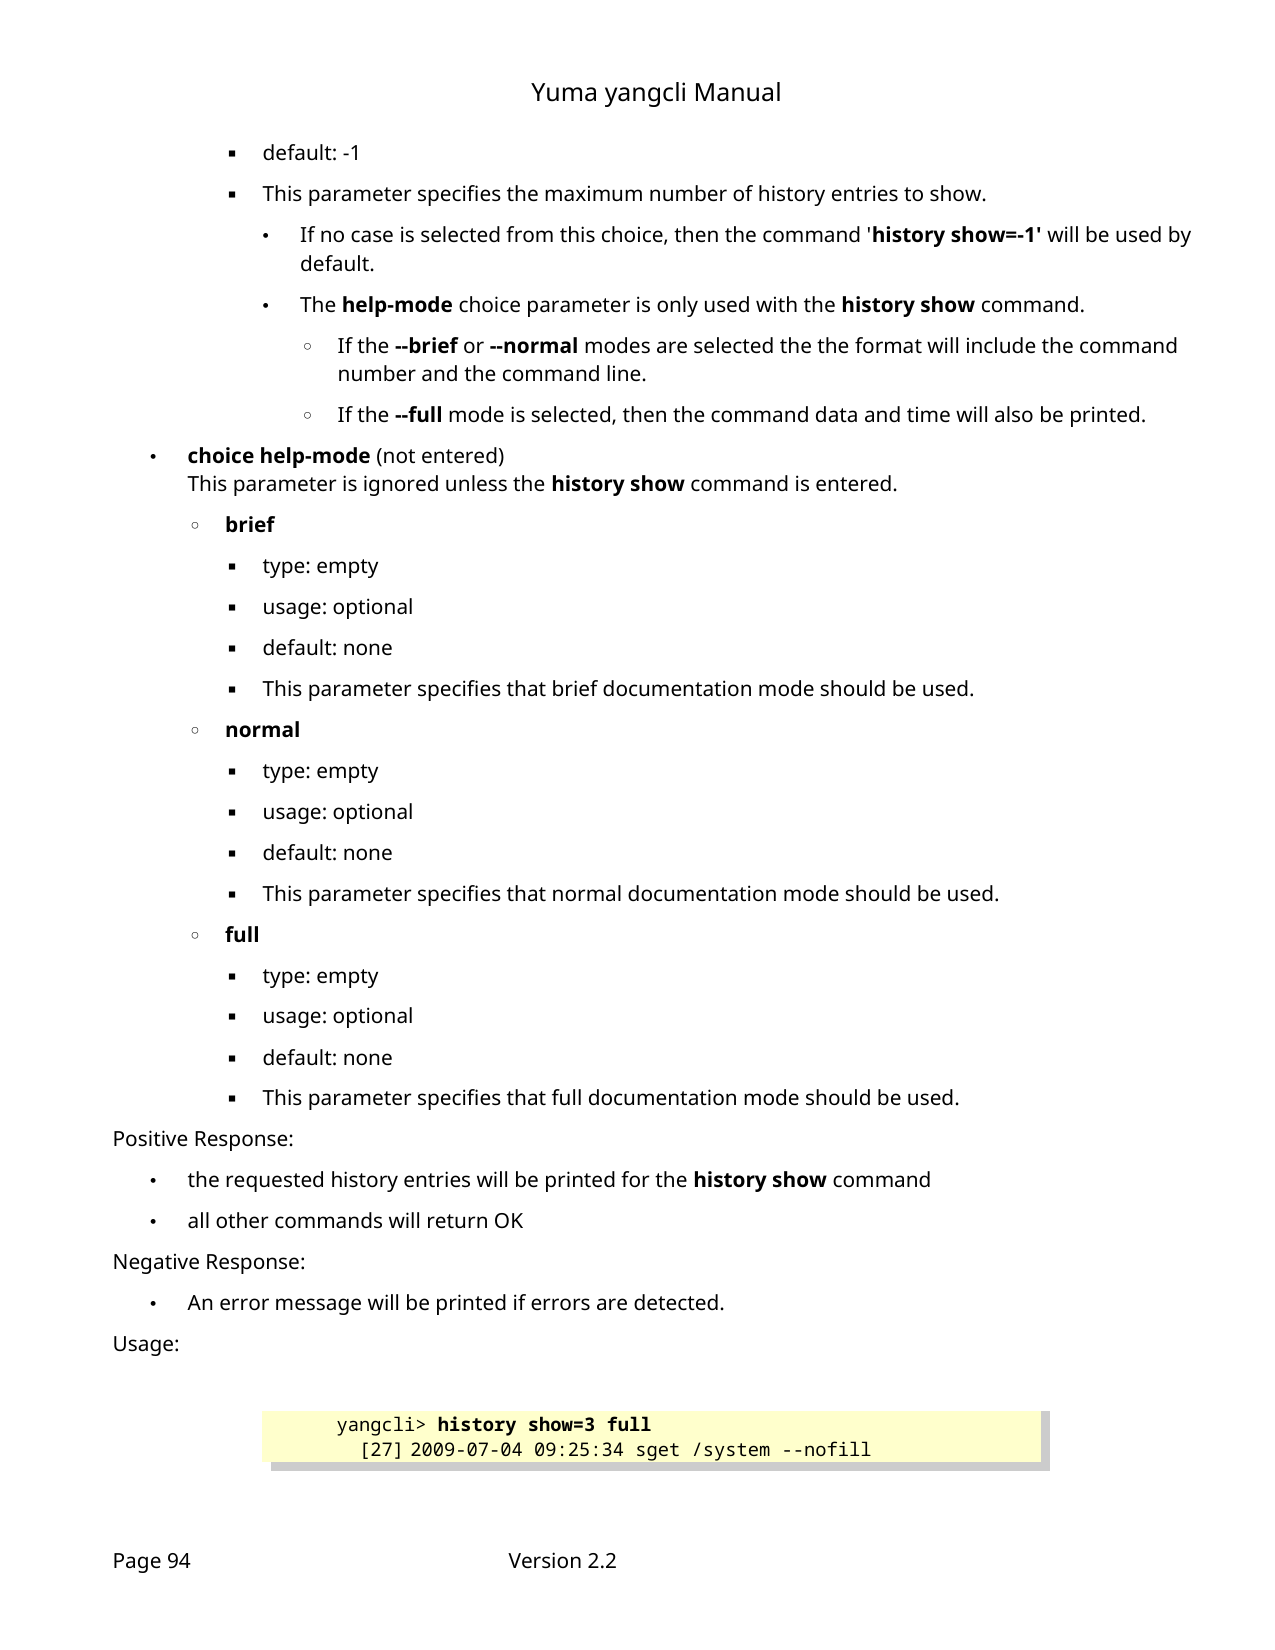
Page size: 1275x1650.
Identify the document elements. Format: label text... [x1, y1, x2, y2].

list usage: optional [225, 1002, 1200, 1030]
text Positive Response: [112, 1124, 1200, 1153]
list full [187, 920, 1200, 948]
list This parameter specifies that brief documentation mode should be used. [225, 674, 1200, 703]
list type: empty [225, 756, 1200, 784]
list This parameter specifies that full documentation mode should be used. [225, 1083, 1200, 1112]
list If no case is selected from this choice, then the command 'history show=-1' will be used by default. [262, 220, 1200, 277]
list If the --brief or --normal modes are selected the the format will include the command number and the command line. [300, 331, 1200, 388]
list choice help-mode (not entered) This parameter is ignored unless the history show command is entered. [150, 441, 1200, 498]
text [27] 2009-07-04 09:25:34 sget /system --nofill [262, 1437, 1041, 1462]
list default: none [225, 633, 1200, 662]
list all other commands will return OK [150, 1206, 1200, 1235]
list normal [187, 715, 1200, 743]
list An error message will be printed if errors are detected. [150, 1288, 1200, 1317]
list usage: optional [225, 592, 1200, 621]
list the requested history entries will be printed for the history show command [150, 1165, 1200, 1194]
list brief [187, 510, 1200, 539]
list type: empty [225, 961, 1200, 989]
text Usage: [112, 1329, 1200, 1358]
list default: -1 [225, 138, 1200, 167]
list The help-mode choice parameter is only used with the history show command. [262, 290, 1200, 318]
list This parameter specifies the maximum number of history entries to show. [225, 179, 1200, 208]
list This parameter specifies that normal documentation mode should be used. [225, 879, 1200, 907]
list If the --full mode is selected, then the command data and time will also be printed. [300, 400, 1200, 428]
text yangcli> history show=3 full [262, 1411, 1041, 1437]
list type: empty [225, 551, 1200, 580]
text Negative Response: [112, 1247, 1200, 1276]
list default: none [225, 1043, 1200, 1071]
list usage: optional [225, 797, 1200, 825]
list default: none [225, 838, 1200, 866]
